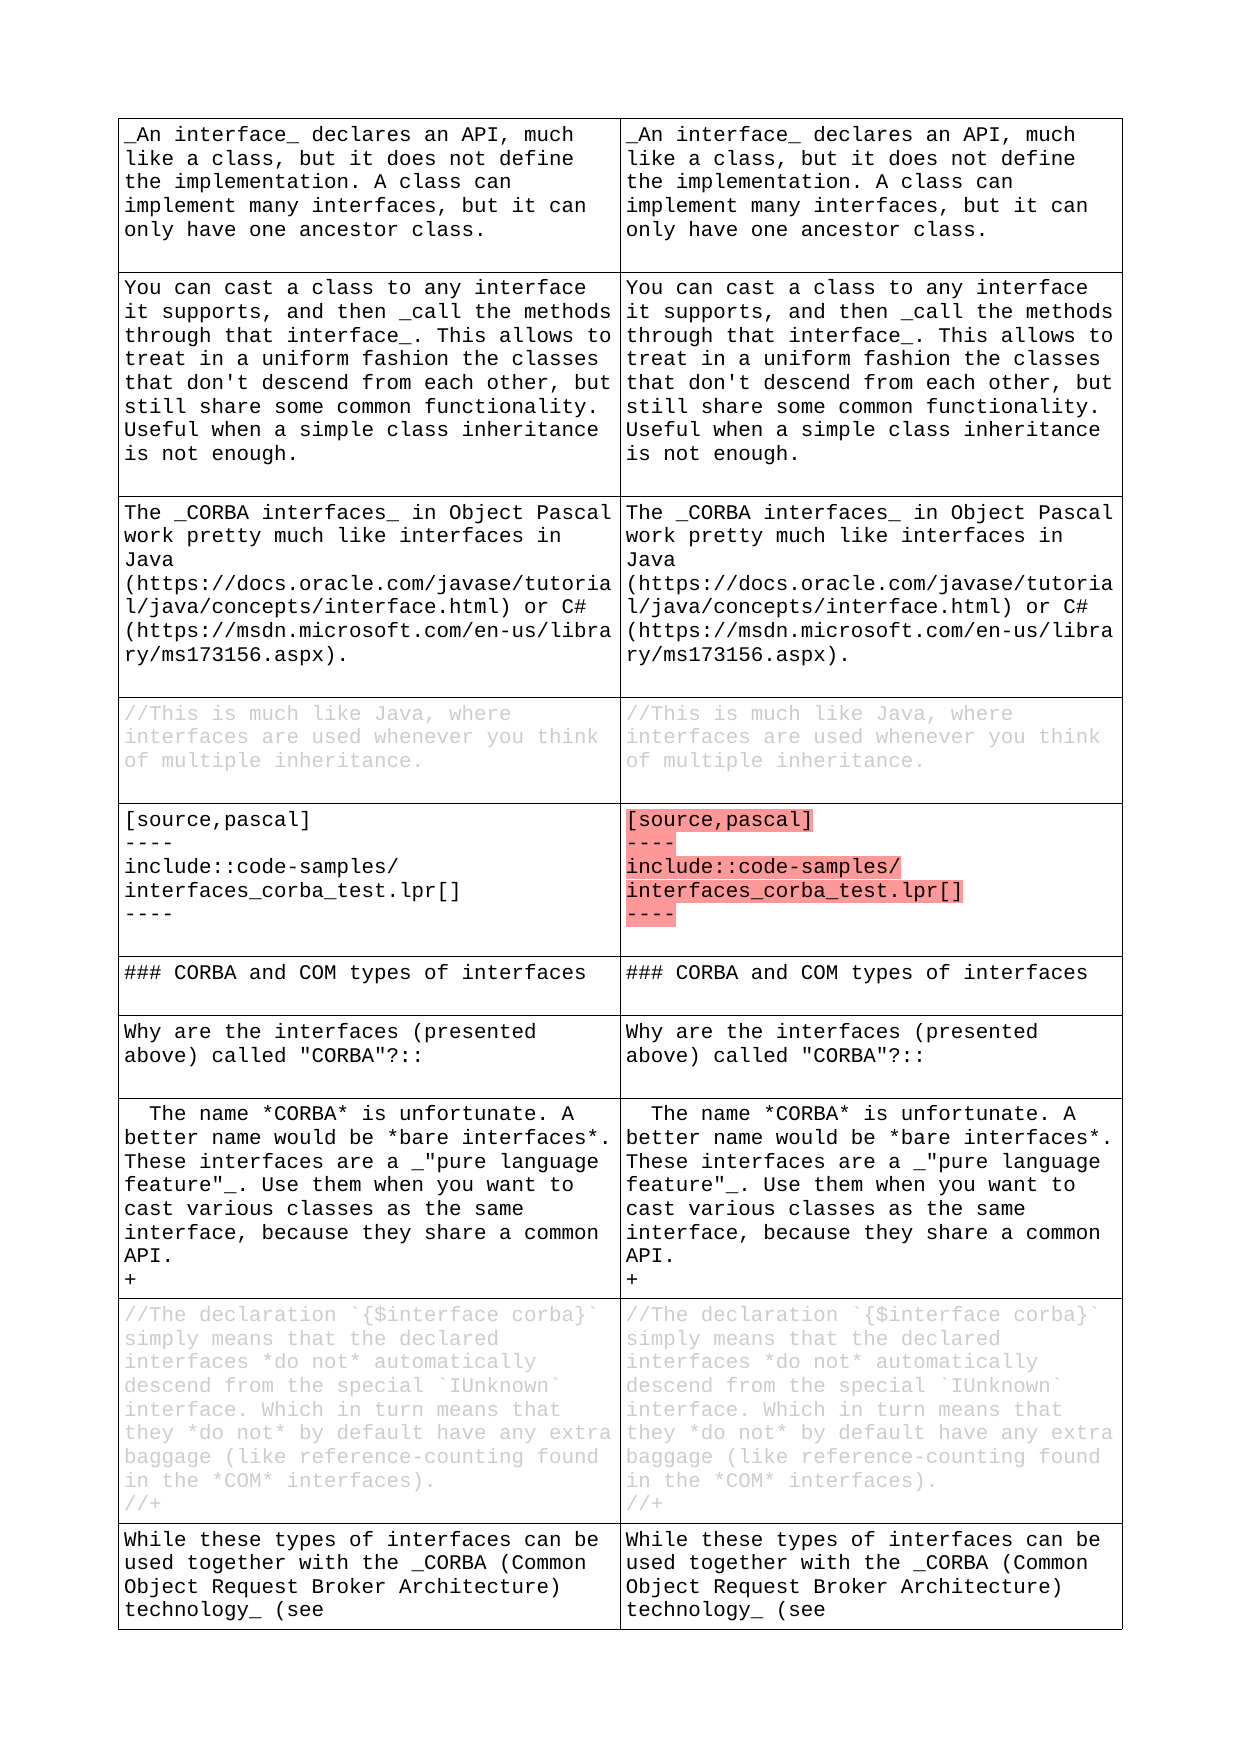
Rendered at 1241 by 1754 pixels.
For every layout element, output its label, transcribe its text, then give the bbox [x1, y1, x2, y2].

table_cell ### CORBA and COM types of interfaces [621, 957, 1122, 1015]
table_cell [source,pascal] ---- include::code-samples/interfaces_corba_test.lpr[] ---- [119, 804, 620, 956]
table_cell You can cast a class to any interface it supports, and then _call the methods through that interface_. This allows to treat in a uniform fashion the classes that don't descend from each other, but still share some common functionality. Useful when a simple class inheritance is not enough. [621, 273, 1122, 496]
table_cell You can cast a class to any interface it supports, and then _call the methods through that interface_. This allows to treat in a uniform fashion the classes that don't descend from each other, but still share some common functionality. Useful when a simple class inheritance is not enough. [119, 273, 620, 496]
table_cell The name *CORBA* is unfortunate. A better name would be *bare interfaces*. These interfaces are a _"pure language feature"_. Use them when you want to cast various classes as the same interface, because they share a common API. + [119, 1099, 620, 1298]
table_cell //This is much like Java, where interfaces are used whenever you think of multiple inheritance. [621, 698, 1122, 803]
table_cell //This is much like Java, where interfaces are used whenever you think of multiple inheritance. [119, 698, 620, 803]
table_cell While these types of interfaces can be used together with the _CORBA (Common Object Request Broker Architecture) technology_ (see [119, 1524, 620, 1629]
table_cell While these types of interfaces can be used together with the _CORBA (Common Object Request Broker Architecture) technology_ (see [621, 1524, 1122, 1629]
table_cell ### CORBA and COM types of interfaces [119, 957, 620, 1015]
table_cell The _CORBA interfaces_ in Object Pascal work pretty much like interfaces in Java (https://docs.oracle.com/javase/tutorial/java/concepts/interface.html) or C# (https://msdn.microsoft.com/en-us/library/ms173156.aspx). [621, 497, 1122, 697]
table_cell _An interface_ declares an API, much like a class, but it does not define the implementation. A class can implement many interfaces, but it can only have one ancestor class. [119, 119, 620, 272]
table_cell [source,pascal] ---- include::code-samples/interfaces_corba_test.lpr[] ---- [621, 804, 1122, 956]
table_cell _An interface_ declares an API, much like a class, but it does not define the implementation. A class can implement many interfaces, but it can only have one ancestor class. [621, 119, 1122, 272]
table_cell //The declaration `{$interface corba}` simply means that the declared interfaces *do not* automatically descend from the special `IUnknown` interface. Which in turn means that they *do not* by default have any extra baggage (like reference-counting found in the *COM* interfaces). //+ [621, 1299, 1122, 1523]
table_cell //The declaration `{$interface corba}` simply means that the declared interfaces *do not* automatically descend from the special `IUnknown` interface. Which in turn means that they *do not* by default have any extra baggage (like reference-counting found in the *COM* interfaces). //+ [119, 1299, 620, 1523]
table_cell The name *CORBA* is unfortunate. A better name would be *bare interfaces*. These interfaces are a _"pure language feature"_. Use them when you want to cast various classes as the same interface, because they share a common API. + [621, 1099, 1122, 1298]
table_cell Why are the interfaces (presented above) called "CORBA"?:: [621, 1016, 1122, 1098]
table_cell Why are the interfaces (presented above) called "CORBA"?:: [119, 1016, 620, 1098]
table_cell The _CORBA interfaces_ in Object Pascal work pretty much like interfaces in Java (https://docs.oracle.com/javase/tutorial/java/concepts/interface.html) or C# (https://msdn.microsoft.com/en-us/library/ms173156.aspx). [119, 497, 620, 697]
